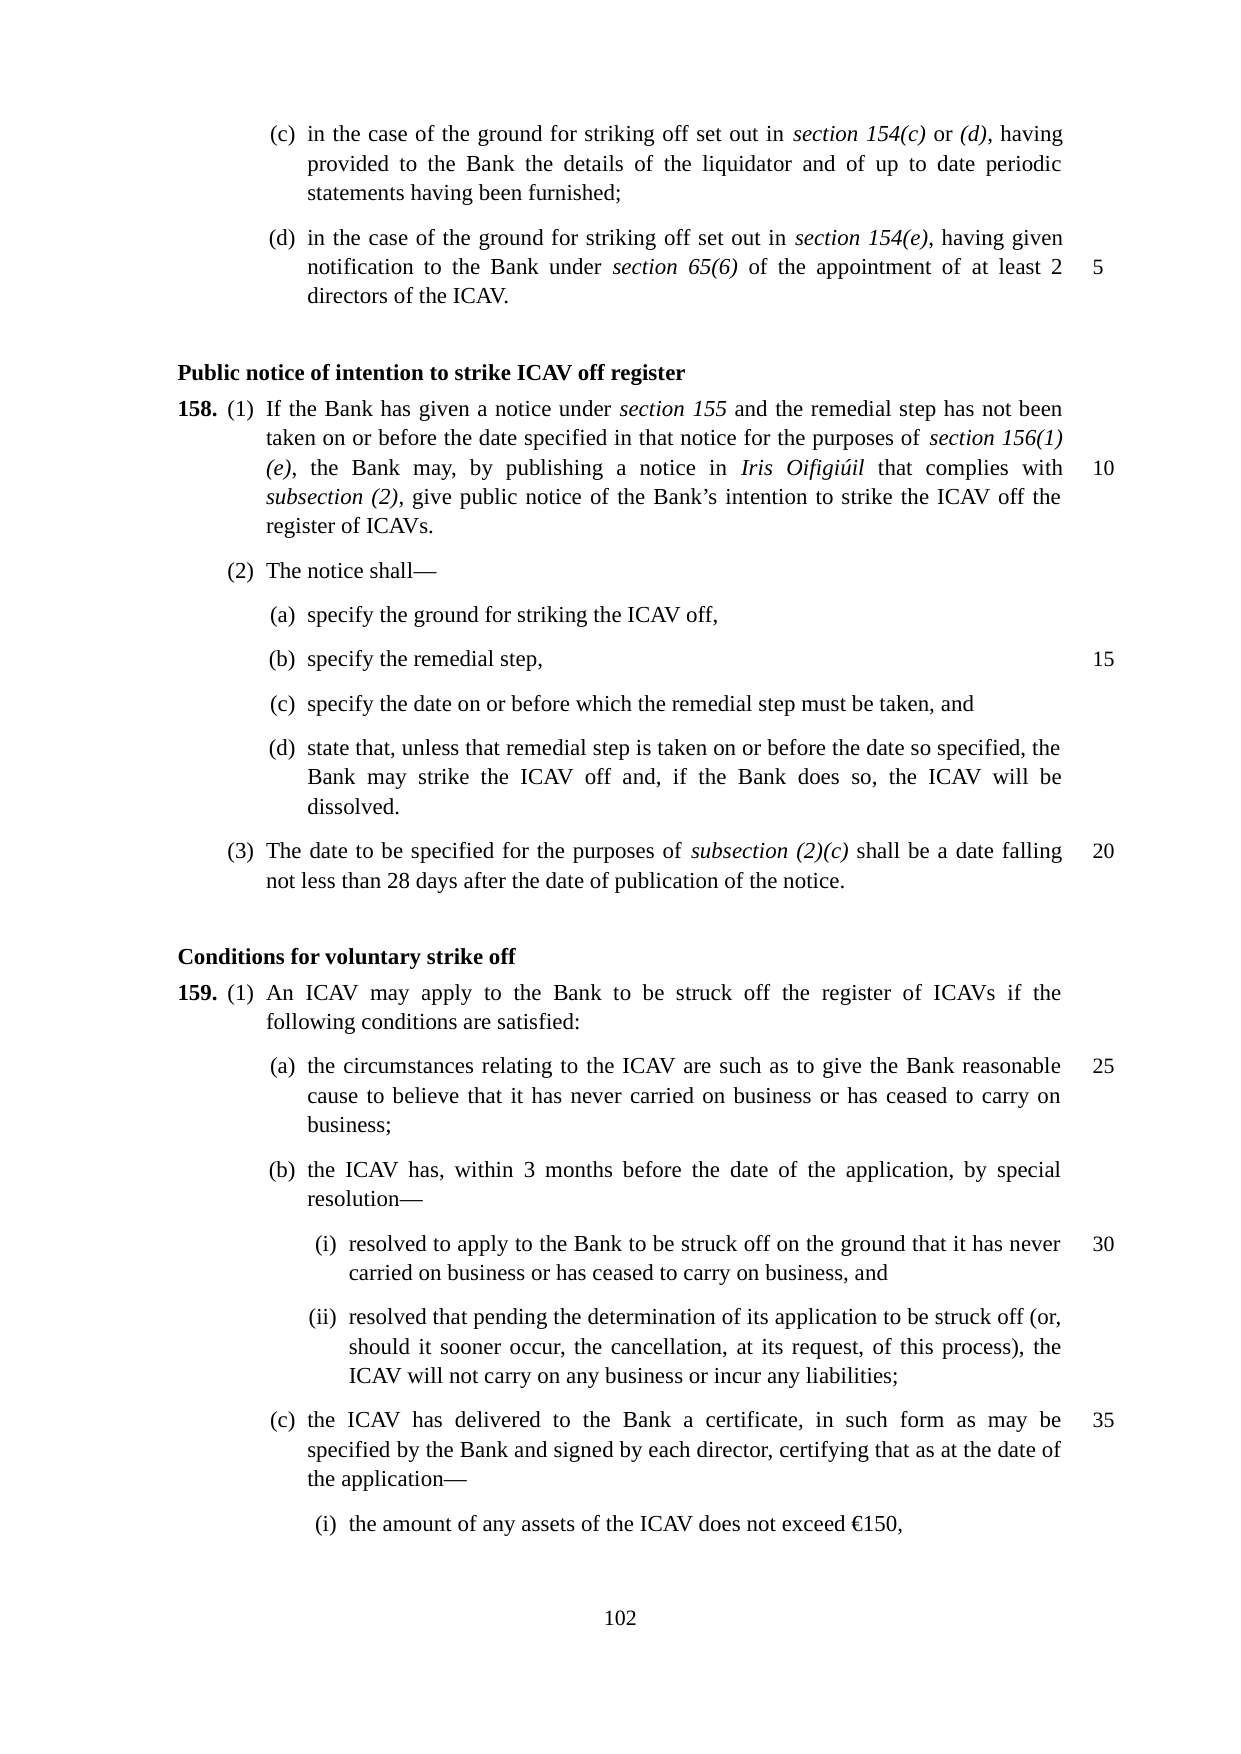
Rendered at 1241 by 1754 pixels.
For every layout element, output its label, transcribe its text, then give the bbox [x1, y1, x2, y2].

text (c) in the case of the ground for striking off set out in section 154(c) or (d), having provided to the Bank the details of the liquidator and of up to date periodic statements having been furnished; [177, 118, 1063, 207]
text (2) The notice shall⁠— [177, 555, 1063, 584]
text 158. (1) If the Bank has given a notice under section 155 and the remedial step has not been taken on or before the date specified in that notice for the purposes of section 156(1)(e), the Bank may, by publishing a notice in Iris Oifigiúil that complies with subsection (2), give public notice of the Bank’s intention to strike the ICAV off the register of ICAVs. [177, 392, 1063, 540]
text (a) the circumstances relating to the ICAV are such as to give the Bank reasonable cause to believe that it has never carried on business or has ceased to carry on business; [177, 1050, 1063, 1139]
text (i) the amount of any assets of the ICAV does not exceed €150, [177, 1508, 1063, 1537]
text (ii) resolved that pending the determination of its application to be struck off (or, should it sooner occur, the cancellation, at its request, of this process), the ICAV will not carry on any business or incur any liabilities; [177, 1301, 1063, 1389]
text (a) specify the ground for striking the ICAV off, [177, 599, 1063, 628]
text (c) the ICAV has delivered to the Bank a certificate, in such form as may be specified by the Bank and signed by each director, certifying that as at the date of the application⁠— [177, 1404, 1063, 1493]
text (3) The date to be specified for the purposes of subsection (2)(c) shall be a date falling not less than 28 days after the date of publication of the notice. [177, 835, 1063, 894]
text (d) state that, unless that remedial step is taken on or before the date so specified, the Bank may strike the ICAV off and, if the Bank does so, the ICAV will be dissolved. [177, 732, 1063, 820]
text 159. (1) An ICAV may apply to the Bank to be struck off the register of ICAVs if the following conditions are satisfied: [177, 977, 1063, 1036]
text (b) specify the remedial step, [177, 643, 1063, 673]
text Conditions for voluntary strike off [177, 941, 1063, 971]
text (d) in the case of the ground for striking off set out in section 154(e), having given notification to the Bank under section 65(6) of the appointment of at least 2 directors of the ICAV. [177, 221, 1063, 310]
text (c) specify the date on or before which the remedial step must be taken, and [177, 687, 1063, 717]
text (i) resolved to apply to the Bank to be struck off on the ground that it has never carried on business or has ceased to carry on business, and [177, 1227, 1063, 1286]
text Public notice of intention to strike ICAV off register [177, 357, 1063, 387]
text (b) the ICAV has, within 3 months before the date of the application, by special resolution⁠— [177, 1154, 1063, 1213]
